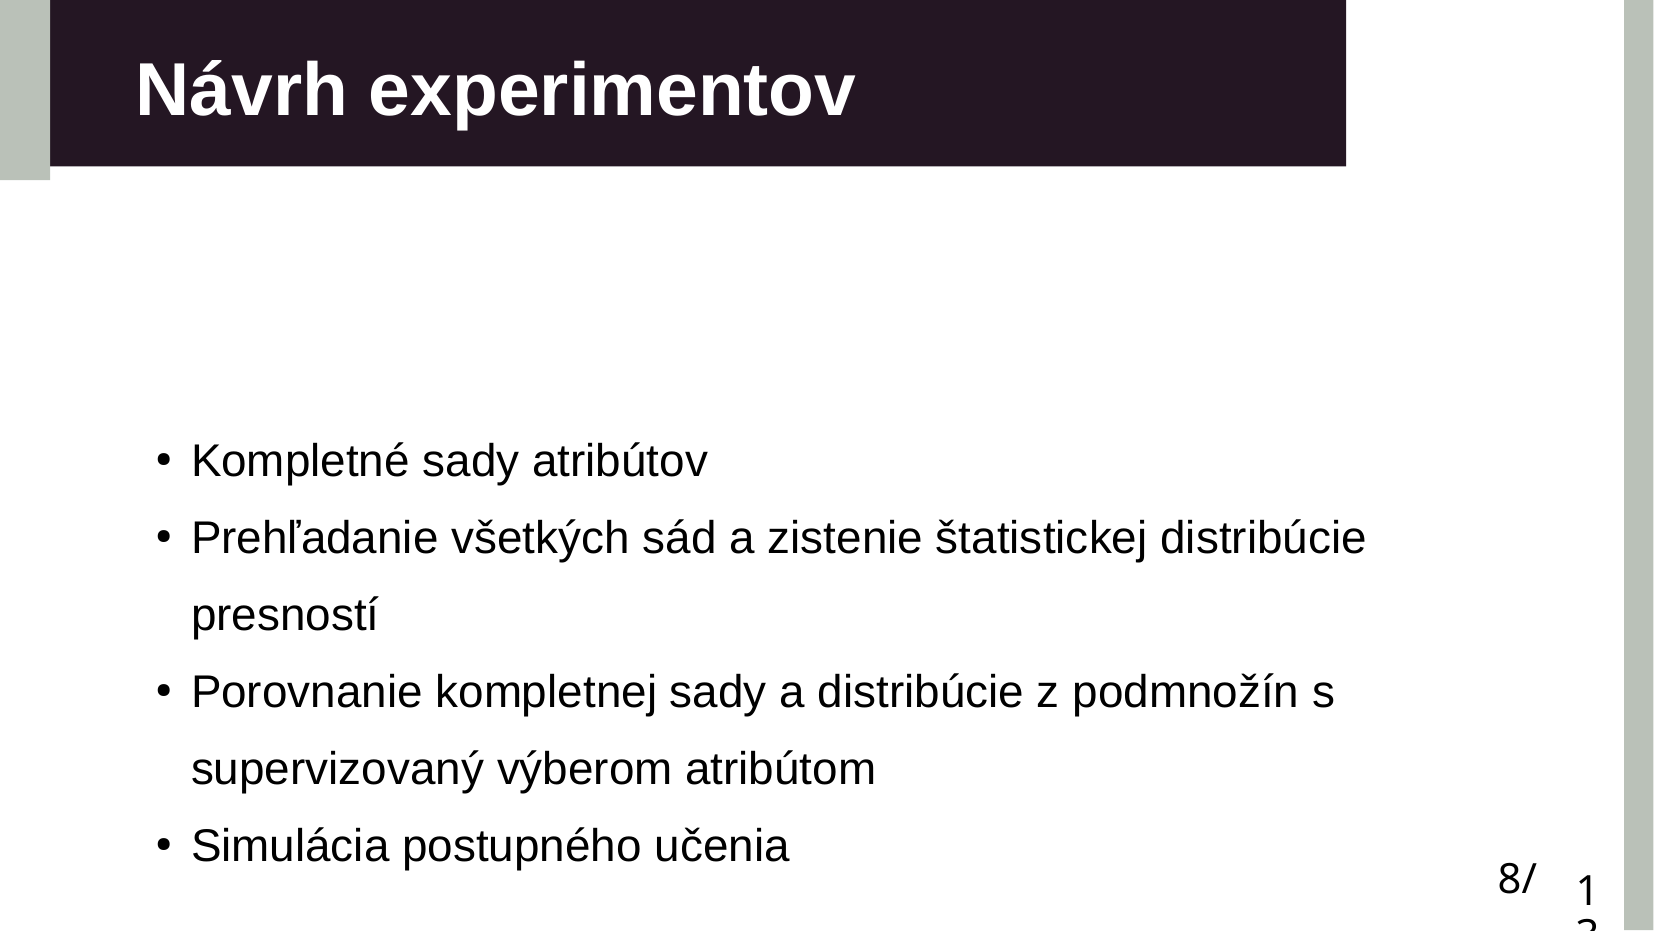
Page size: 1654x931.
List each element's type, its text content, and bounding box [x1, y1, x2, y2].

text_box 13 [1560, 916, 1624, 928]
text_box <číslo>/ [1524, 841, 1624, 916]
title Návrh experimentov [135, 47, 1288, 198]
text_box [1624, 0, 1654, 931]
text_box [0, 0, 1347, 181]
text_box Kompletné sady atribútov Prehľadanie všetkých sád a zistenie štatistickej distribúcie presností Porovnanie kompletnej sady a distribúcie z podmnožín s supervizovaný výberom atribútom Simulácia postupného učenia [140, 351, 1543, 824]
